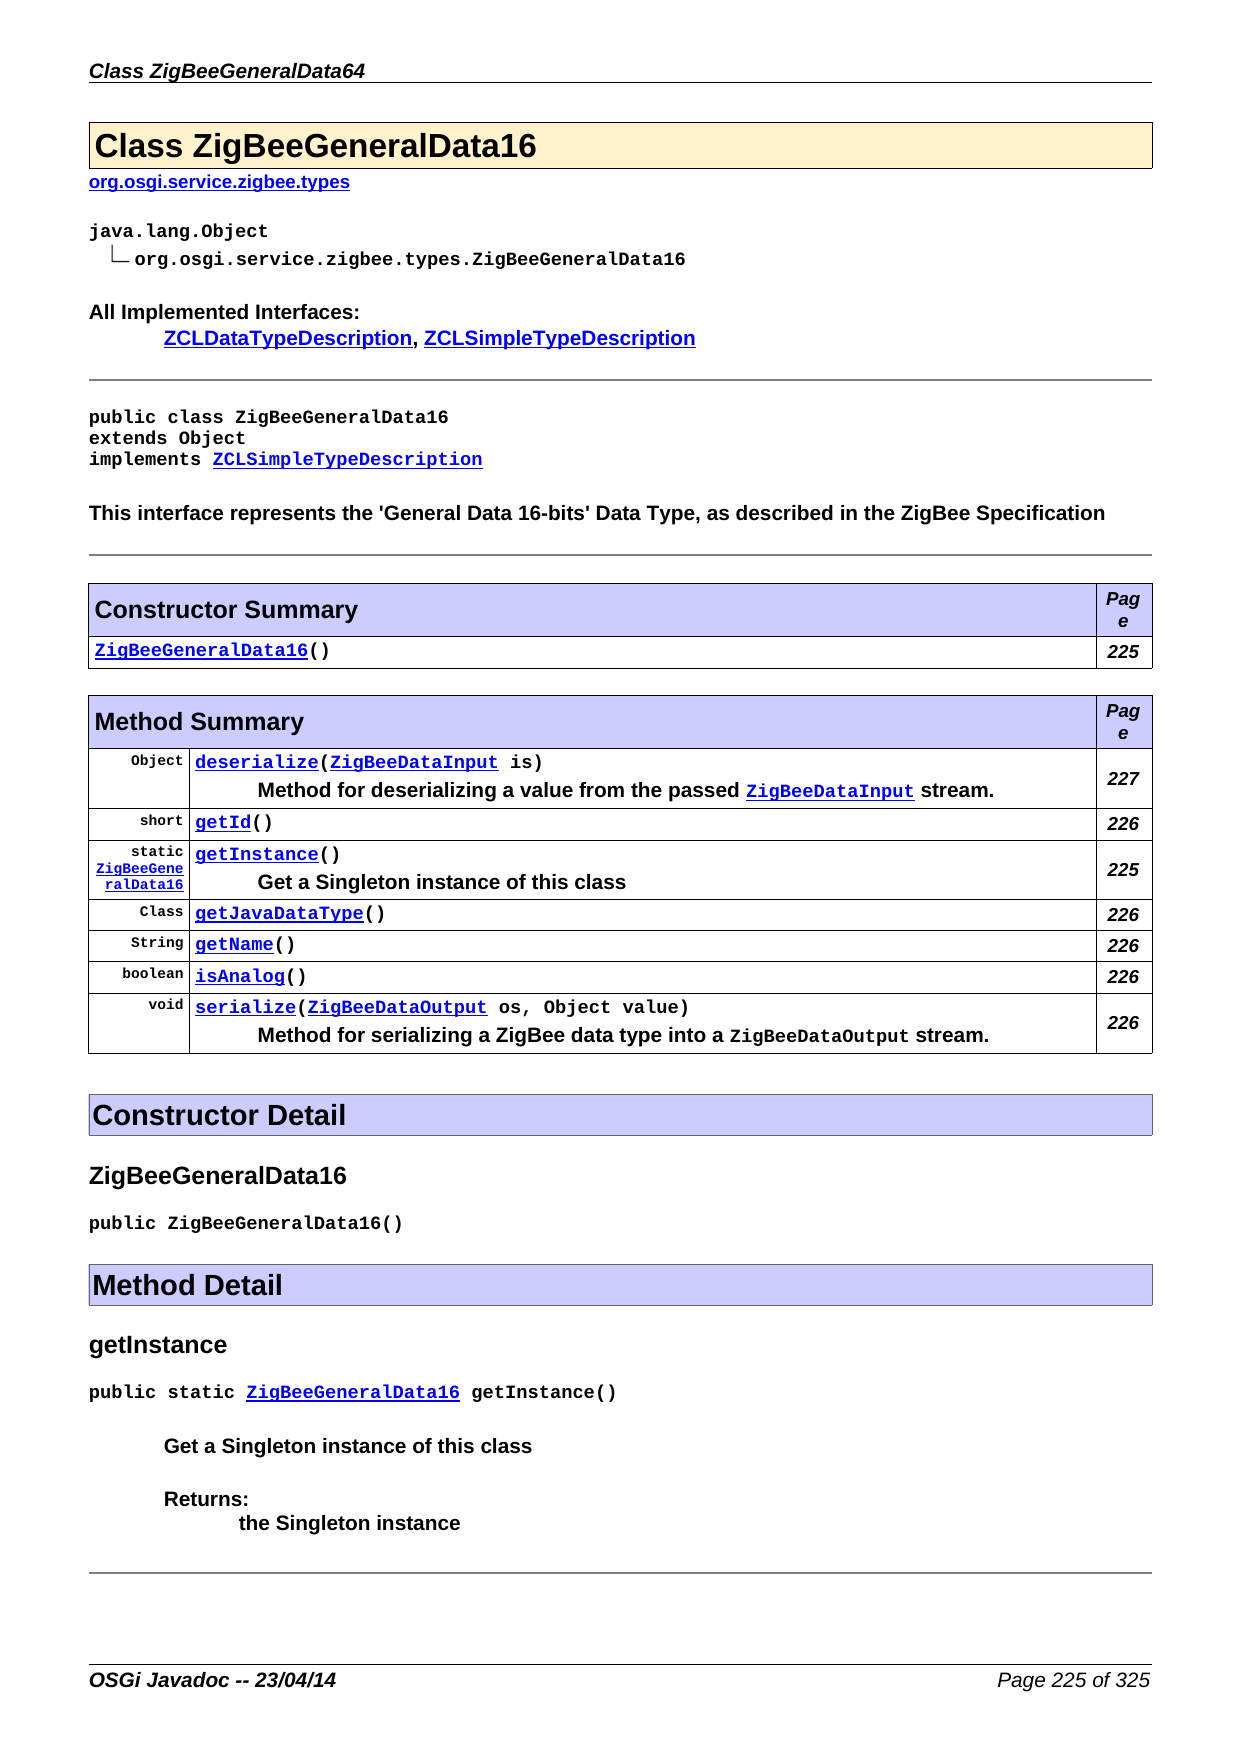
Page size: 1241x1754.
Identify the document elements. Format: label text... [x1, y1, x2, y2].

text Returns: [163, 1487, 1152, 1511]
table_cell 227 [1097, 809, 1152, 839]
text the Singleton instance [238, 1511, 1152, 1534]
table_cell 228 [1097, 749, 1152, 808]
table_header Method Summary [89, 696, 1096, 748]
text ZCLDataTypeDescription, ZCLSimpleTypeDescription [163, 326, 1152, 350]
picture [111, 243, 135, 266]
text extends Object [88, 429, 1152, 450]
table_cell getId() [190, 809, 1096, 839]
text org.osgi.service.zigbee.types [88, 171, 1152, 193]
table_cell short [89, 809, 189, 839]
table_header Page [1097, 584, 1152, 636]
table_cell boolean [89, 962, 189, 993]
subtitle ZigBeeGeneralData16 [88, 1161, 1152, 1189]
table_cell 226 [1097, 637, 1152, 667]
text org.osgi.service.zigbee.types.ZigBeeGeneralData16 [88, 243, 1152, 271]
text public class ZigBeeGeneralData16 [88, 408, 1152, 429]
table_cell getJavaDataType() [190, 900, 1096, 930]
table_cell getName() [190, 931, 1096, 961]
table_cell static ZigBeeGeneralData16 [89, 841, 189, 899]
text public ZigBeeGeneralData16() [88, 1213, 1152, 1235]
table_cell serialize(ZigBeeDataOutput os, Object value) Method for serializing a ZigBee data type into a ZigBeeDataOutput stream. [190, 994, 1096, 1053]
table_cell String [89, 931, 189, 961]
table_cell 227 [1097, 900, 1152, 930]
text public static ZigBeeGeneralData16 getInstance() [88, 1383, 1152, 1404]
subtitle Method Detail [90, 1265, 1152, 1305]
table_cell 227 [1097, 962, 1152, 993]
text Get a Singleton instance of this class [163, 1433, 1152, 1457]
table_cell Object [89, 749, 189, 808]
table_cell Class [89, 900, 189, 930]
table_cell void [89, 994, 189, 1053]
table_cell isAnalog() [190, 962, 1096, 993]
table_cell 226 [1097, 841, 1152, 899]
text This interface represents the 'General Data 16-bits' Data Type, as described in the ZigBee Specification [88, 501, 1152, 524]
text implements ZCLSimpleTypeDescription [88, 450, 1152, 471]
table_header Page [1097, 696, 1152, 748]
table_cell 227 [1097, 994, 1152, 1053]
subtitle All Implemented Interfaces: [88, 300, 1152, 324]
subtitle Class ZigBeeGeneralData16 [90, 123, 1152, 168]
text java.lang.Object [88, 222, 1152, 243]
table_cell deserialize(ZigBeeDataInput is) Method for deserializing a value from the passed ZigBeeDataInput stream. [190, 749, 1096, 808]
table_cell getInstance() Get a Singleton instance of this class [190, 841, 1096, 899]
table_cell ZigBeeGeneralData16() [89, 637, 1096, 667]
table_header Constructor Summary [89, 584, 1096, 636]
subtitle Constructor Detail [90, 1095, 1152, 1135]
subtitle getInstance [88, 1330, 1152, 1359]
table_cell 227 [1097, 931, 1152, 961]
